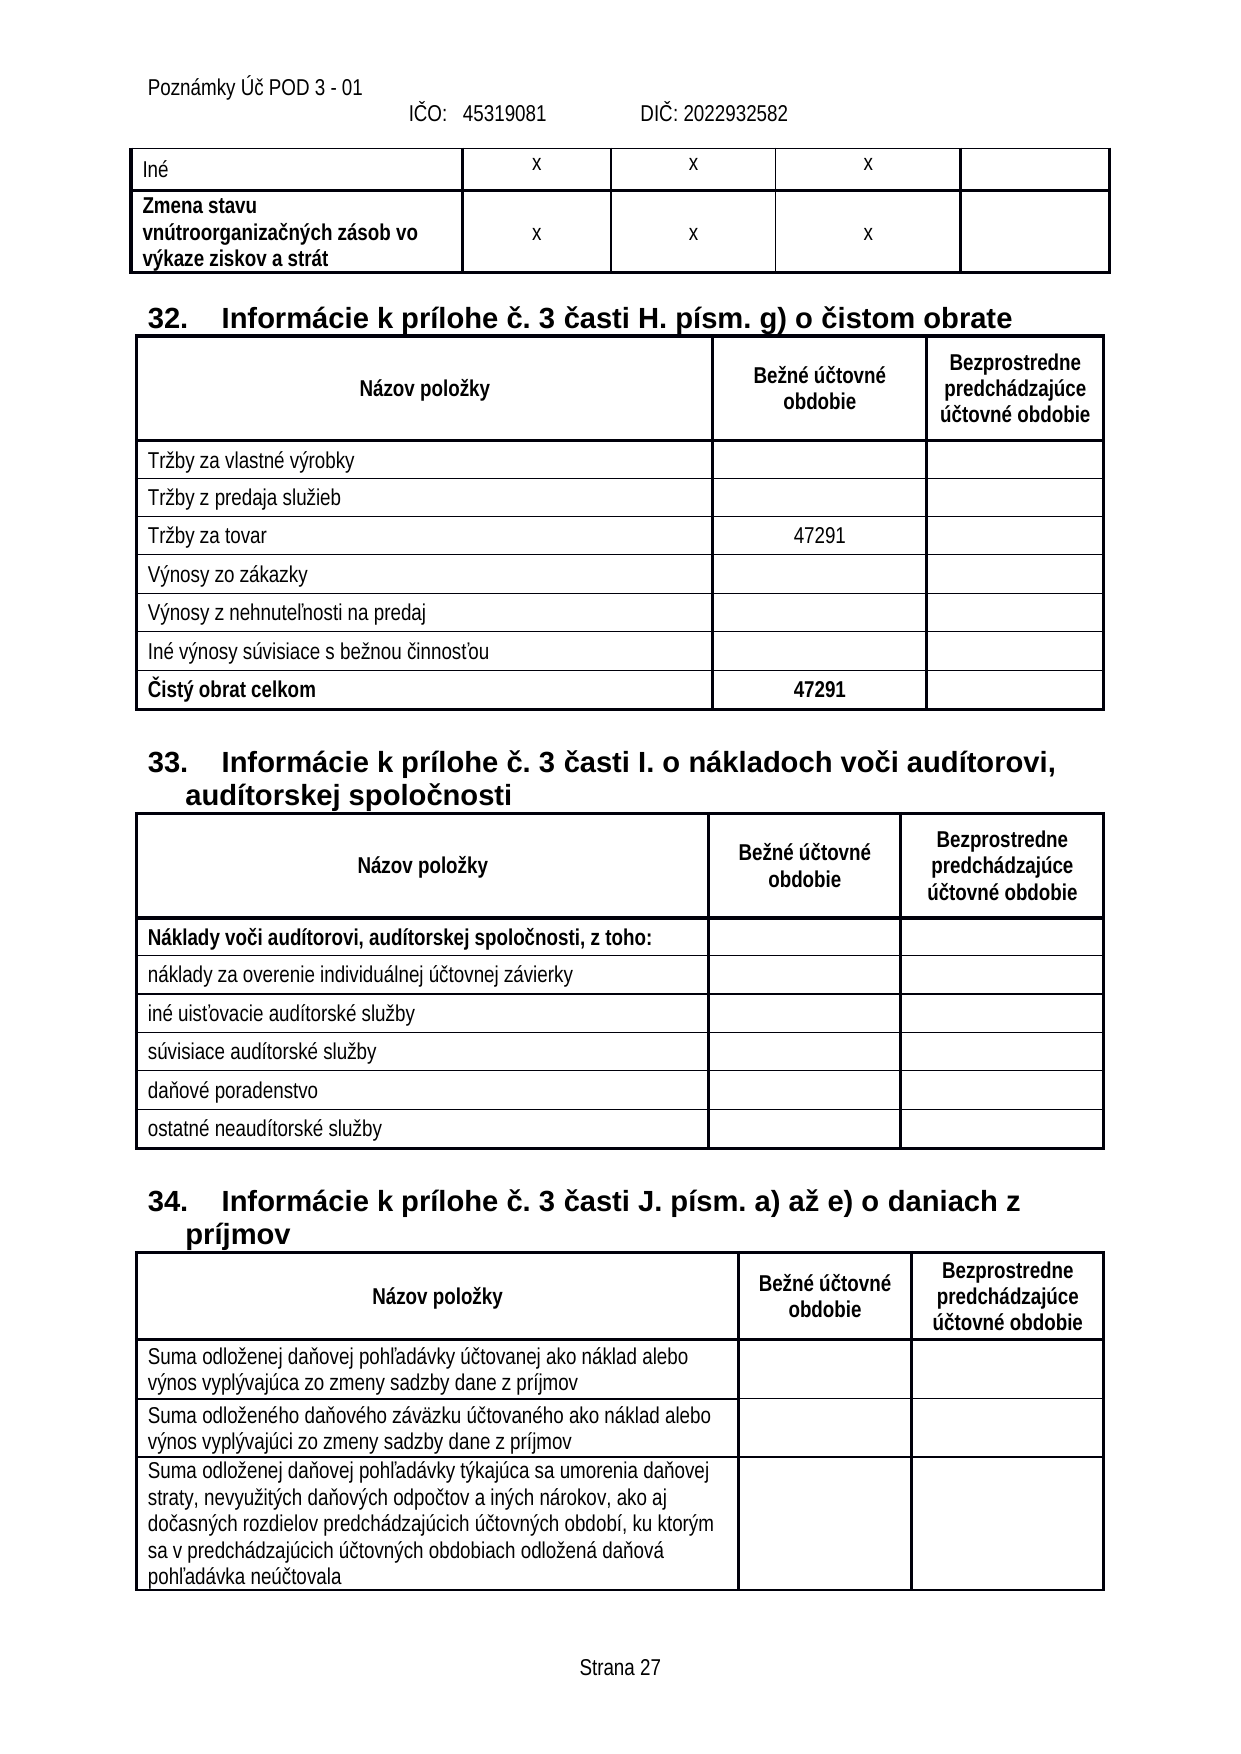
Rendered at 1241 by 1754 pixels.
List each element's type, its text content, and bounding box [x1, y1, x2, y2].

table_cell náklady za overenie individuálnej účtovnej závierky [138, 956, 707, 993]
table_cell Tržby za tovar [138, 517, 711, 554]
table_cell Iné [133, 149, 461, 189]
table_header Názov položky [138, 1254, 737, 1338]
table_cell 47291 [714, 517, 925, 554]
table_cell x [612, 149, 775, 189]
table_header Bezprostredne predchádzajúce účtovné obdobie [913, 1254, 1102, 1338]
table_cell 47291 [714, 671, 925, 708]
table_cell Čistý obrat celkom [138, 671, 711, 708]
table_cell [902, 995, 1102, 1032]
table_cell [962, 192, 1108, 271]
table_cell [928, 671, 1102, 708]
table_cell súvisiace audítorské služby [138, 1033, 707, 1070]
table_cell [928, 632, 1102, 669]
title Informácie k prílohe č. 3 časti I. o nákladoch voči audítorovi, audítorskej spoločnosti [148, 745, 1092, 812]
table_cell Suma odloženej daňovej pohľadávky týkajúca sa umorenia daňovej straty, nevyužitých daňových odpočtov a iných nárokov, ako aj dočasných rozdielov predchádzajúcich účtovných období, ku ktorým sa v predchádzajúcich účtovných obdobiach odložená daňová pohľadávka neúčtovala [138, 1458, 737, 1589]
table_cell [714, 555, 925, 593]
table_cell [902, 956, 1102, 993]
table_cell [714, 594, 925, 631]
table_cell [710, 1110, 899, 1147]
table_cell x [464, 149, 610, 189]
table_cell Výnosy zo zákazky [138, 555, 711, 593]
table_header Bežné účtovné obdobie [710, 815, 899, 916]
table_cell Suma odloženej daňovej pohľadávky účtovanej ako náklad alebo výnos vyplývajúca zo zmeny sadzby dane z príjmov [138, 1341, 737, 1397]
table_header Názov položky [138, 815, 707, 916]
table_cell [714, 632, 925, 669]
table_cell Výnosy z nehnuteľnosti na predaj [138, 594, 711, 631]
table_cell [710, 956, 899, 993]
title Informácie k prílohe č. 3 časti J. písm. a) až e) o daniach z príjmov [148, 1184, 1092, 1251]
table_cell [902, 1033, 1102, 1070]
table_cell Zmena stavu vnútroorganizačných zásob vo výkaze ziskov a strát [133, 192, 461, 271]
table_cell [740, 1399, 910, 1456]
table_header Bežné účtovné obdobie [714, 338, 925, 439]
table_cell [928, 479, 1102, 516]
table_header Bezprostredne predchádzajúce účtovné obdobie [928, 338, 1102, 439]
table_cell ostatné neaudítorské služby [138, 1110, 707, 1147]
table_cell [902, 1071, 1102, 1109]
table_cell [928, 517, 1102, 554]
table_cell [740, 1458, 910, 1589]
table_cell [928, 594, 1102, 631]
table_cell Suma odloženého daňového záväzku účtovaného ako náklad alebo výnos vyplývajúci zo zmeny sadzby dane z príjmov [138, 1400, 737, 1456]
table_cell [902, 1110, 1102, 1147]
table_cell Náklady voči audítorovi, audítorskej spoločnosti, z toho: [138, 920, 707, 955]
table_cell x [776, 149, 959, 189]
table_header Bežné účtovné obdobie [740, 1254, 910, 1338]
table_cell [740, 1341, 910, 1397]
table_cell Tržby z predaja služieb [138, 479, 711, 516]
table_cell Iné výnosy súvisiace s bežnou činnosťou [138, 632, 711, 669]
table_header Názov položky [138, 338, 711, 439]
title Informácie k prílohe č. 3 časti H. písm. g) o čistom obrate [148, 301, 1092, 334]
table_cell [913, 1341, 1102, 1397]
table_header Bezprostredne predchádzajúce účtovné obdobie [902, 815, 1102, 916]
table_cell [714, 442, 925, 477]
table_cell Tržby za vlastné výrobky [138, 442, 711, 477]
table_cell [928, 555, 1102, 593]
table_cell daňové poradenstvo [138, 1071, 707, 1109]
table_cell [913, 1399, 1102, 1456]
table_cell [902, 920, 1102, 955]
table_cell [710, 1071, 899, 1109]
table_cell [710, 995, 899, 1032]
table_cell [928, 442, 1102, 477]
table_cell [962, 149, 1108, 189]
table_cell x [776, 192, 959, 271]
table_cell [714, 479, 925, 516]
table_cell [710, 1033, 899, 1070]
table_cell x [464, 192, 610, 271]
table_cell [913, 1458, 1102, 1589]
table_cell iné uisťovacie audítorské služby [138, 995, 707, 1032]
table_cell x [612, 192, 775, 271]
table_cell [710, 920, 899, 955]
